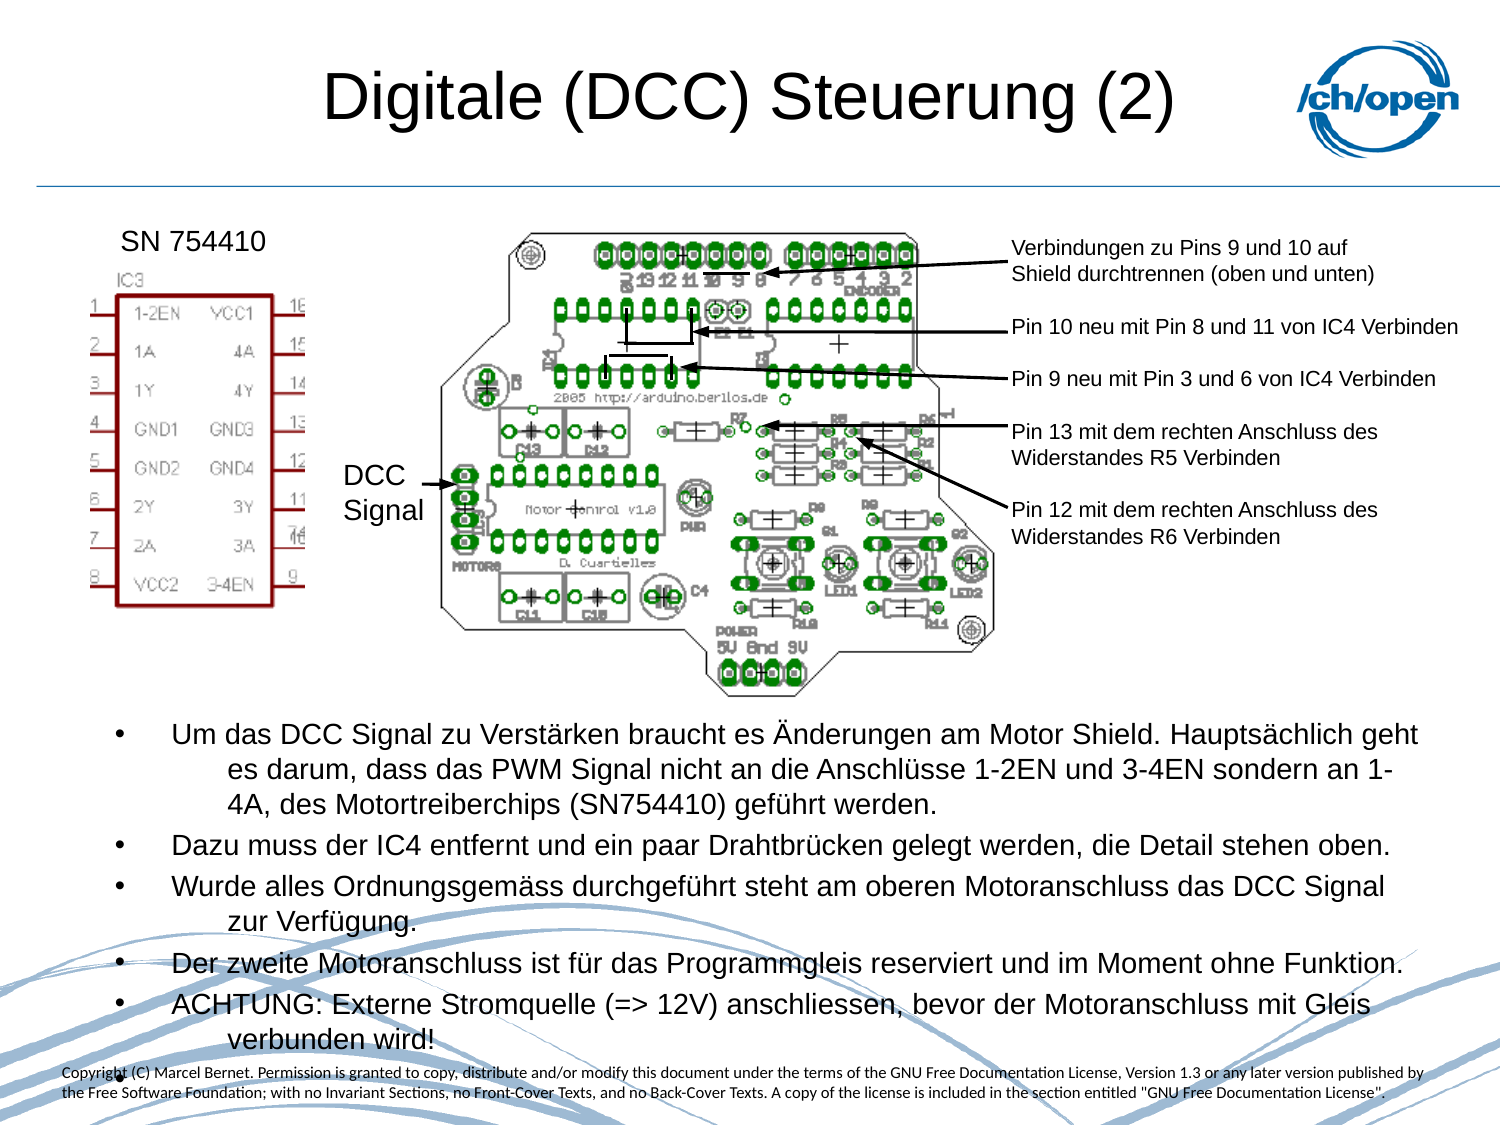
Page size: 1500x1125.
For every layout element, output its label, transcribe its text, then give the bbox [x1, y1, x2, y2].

text_box DCC Signal [328, 448, 441, 535]
text_box [75, 597, 1426, 1067]
text_box SN 754410 [105, 214, 283, 266]
text_box Um das DCC Signal zu Verstärken braucht es Änderungen am Motor Shield. Hauptsächlich geht es darum, dass das PWM Signal nicht an die Anschlüsse 1-2EN und 3-4EN sondern an 1-4A, des Motortreiberchips (SN754410) geführt werden. Dazu muss der IC4 entfernt und ein paar Drahtbrücken gelegt werden, die Detail stehen oben. Wurde alles Ordnungsgemäss durchgeführt steht am oberen Motoranschluss das DCC Signal zur Verfügung. Der zweite Motoranschluss ist für das Programmgleis reserviert und im Moment ohne Funktion. ACHTUNG: Externe Stromquelle (=> 12V) anschliessen, bevor der Motoranschluss mit Gleis verbunden wird! [99, 707, 1450, 1125]
title Digitale (DCC) Steuerung (2) [75, 45, 1426, 165]
picture [90, 234, 305, 637]
picture [410, 202, 1049, 597]
text_box Verbindungen zu Pins 9 und 10 auf Shield durchtrennen (oben und unten) Pin 10 neu mit Pin 8 und 11 von IC4 Verbinden Pin 9 neu mit Pin 3 und 6 von IC4 Verbinden Pin 13 mit dem rechten Anschluss des Widerstandes R5 Verbinden Pin 12 mit dem rechten Anschluss des Widerstandes R6 Verbinden [996, 226, 1489, 613]
